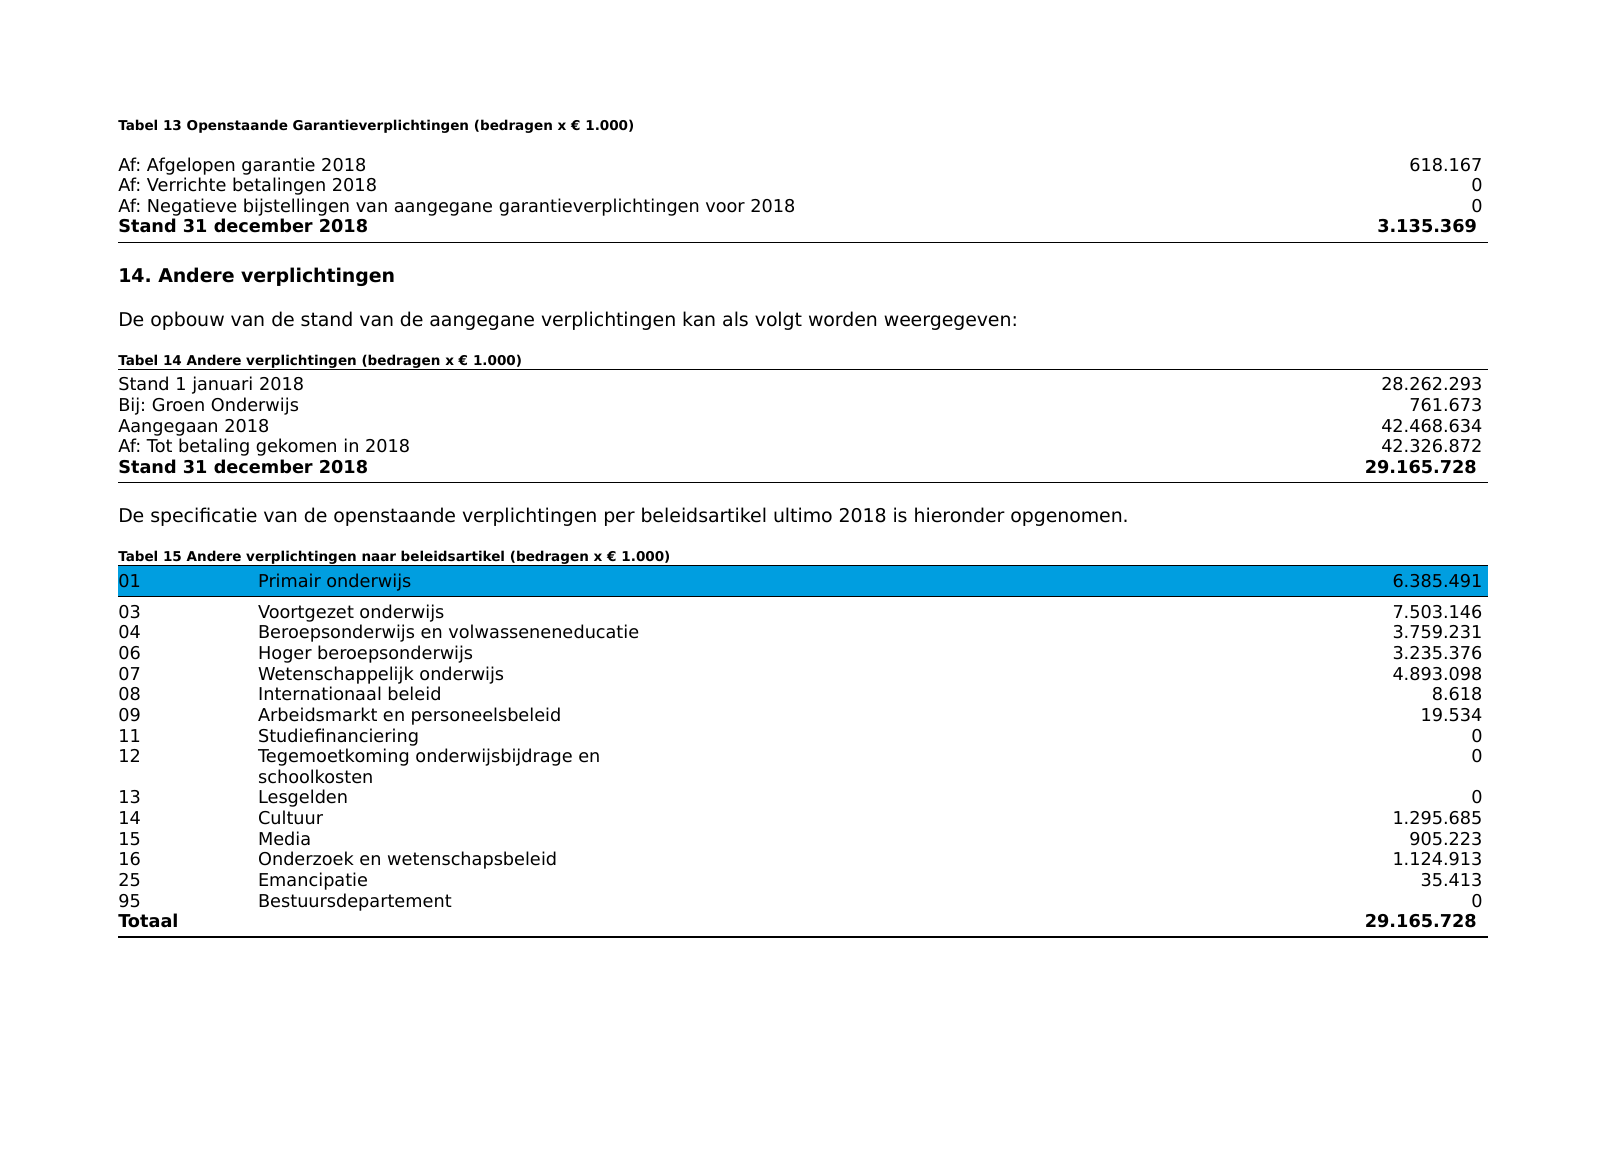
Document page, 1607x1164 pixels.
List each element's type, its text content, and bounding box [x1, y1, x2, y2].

table_cell 8.618 [1269, 684, 1488, 705]
table_cell Hoger beroepsonderwijs [252, 643, 1269, 664]
table_cell 29.165.728 [1269, 457, 1488, 482]
table_cell 19.534 [1269, 705, 1488, 726]
table_cell 3.235.376 [1269, 643, 1488, 664]
table_cell 03 [118, 597, 252, 622]
table_cell Stand 1 januari 2018 [118, 370, 1269, 395]
subtitle 14. Andere verplichtingen [118, 265, 1488, 287]
table_cell [118, 134, 1269, 154]
table_cell Internationaal beleid [252, 684, 1269, 705]
table_cell 95 [118, 891, 252, 911]
table_cell Af: Verrichte betalingen 2018 [118, 175, 1269, 196]
table_cell Studiefinanciering [252, 726, 1269, 746]
table_cell 09 [118, 705, 252, 726]
table_cell 0 [1269, 196, 1488, 216]
table_cell Arbeidsmarkt en personeelsbeleid [252, 705, 1269, 726]
table_cell 01 [118, 566, 252, 596]
table_cell 28.262.293 [1269, 370, 1488, 395]
table_cell 7.503.146 [1269, 597, 1488, 622]
table_cell Stand 31 december 2018 [118, 216, 1269, 242]
table_cell 16 [118, 849, 252, 870]
table_cell Tegemoetkoming onderwijsbijdrage en schoolkosten [252, 746, 1269, 787]
table_header Tabel 13 Openstaande Garantieverplichtingen (bedragen x € 1.000) [118, 118, 1488, 134]
table_cell Af: Afgelopen garantie 2018 [118, 155, 1269, 175]
table_cell 25 [118, 870, 252, 891]
table_cell 6.385.491 [1269, 566, 1488, 596]
table_cell 42.468.634 [1269, 416, 1488, 436]
table_cell 15 [118, 829, 252, 849]
table_cell 1.295.685 [1269, 808, 1488, 829]
table_cell Bestuursdepartement [252, 891, 1269, 911]
table_cell 08 [118, 684, 252, 705]
table_cell Totaal [118, 911, 1269, 936]
table_cell Media [252, 829, 1269, 849]
table_cell 4.893.098 [1269, 664, 1488, 684]
table_cell Emancipatie [252, 870, 1269, 891]
table_cell 07 [118, 664, 252, 684]
table_cell Beroepsonderwijs en volwasseneneducatie [252, 623, 1269, 643]
table_cell 35.413 [1269, 870, 1488, 891]
table_cell Primair onderwijs [252, 566, 1269, 596]
table_cell [1269, 134, 1488, 154]
table_cell 0 [1269, 726, 1488, 746]
table_header Tabel 14 Andere verplichtingen (bedragen x € 1.000) [118, 353, 1488, 369]
table_cell 04 [118, 623, 252, 643]
table_cell 11 [118, 726, 252, 746]
table_cell 06 [118, 643, 252, 664]
table_cell 1.124.913 [1269, 849, 1488, 870]
table_cell 13 [118, 788, 252, 808]
table_cell 29.165.728 [1269, 911, 1488, 936]
table_cell Af: Tot betaling gekomen in 2018 [118, 436, 1269, 457]
table_cell 0 [1269, 891, 1488, 911]
table_cell 761.673 [1269, 395, 1488, 416]
table_cell 14 [118, 808, 252, 829]
table_cell 0 [1269, 746, 1488, 787]
table_cell Lesgelden [252, 788, 1269, 808]
table_cell Af: Negatieve bijstellingen van aangegane garantieverplichtingen voor 2018 [118, 196, 1269, 216]
table_cell 905.223 [1269, 829, 1488, 849]
table_cell Cultuur [252, 808, 1269, 829]
table_cell 3.135.369 [1269, 216, 1488, 242]
table_cell Voortgezet onderwijs [252, 597, 1269, 622]
table_cell Wetenschappelijk onderwijs [252, 664, 1269, 684]
text De specificatie van de openstaande verplichtingen per beleidsartikel ultimo 2018 is hieronder opgenomen. [118, 505, 1488, 527]
table_header Tabel 15 Andere verplichtingen naar beleidsartikel (bedragen x € 1.000) [118, 549, 1488, 565]
table_cell Bij: Groen Onderwijs [118, 395, 1269, 416]
table_cell Aangegaan 2018 [118, 416, 1269, 436]
table_cell 42.326.872 [1269, 436, 1488, 457]
table_cell 12 [118, 746, 252, 787]
table_cell Onderzoek en wetenschapsbeleid [252, 849, 1269, 870]
table_cell 0 [1269, 175, 1488, 196]
table_cell 618.167 [1269, 155, 1488, 175]
table_cell 0 [1269, 788, 1488, 808]
text De opbouw van de stand van de aangegane verplichtingen kan als volgt worden weergegeven: [118, 309, 1488, 331]
table_cell 3.759.231 [1269, 623, 1488, 643]
table_cell Stand 31 december 2018 [118, 457, 1269, 482]
